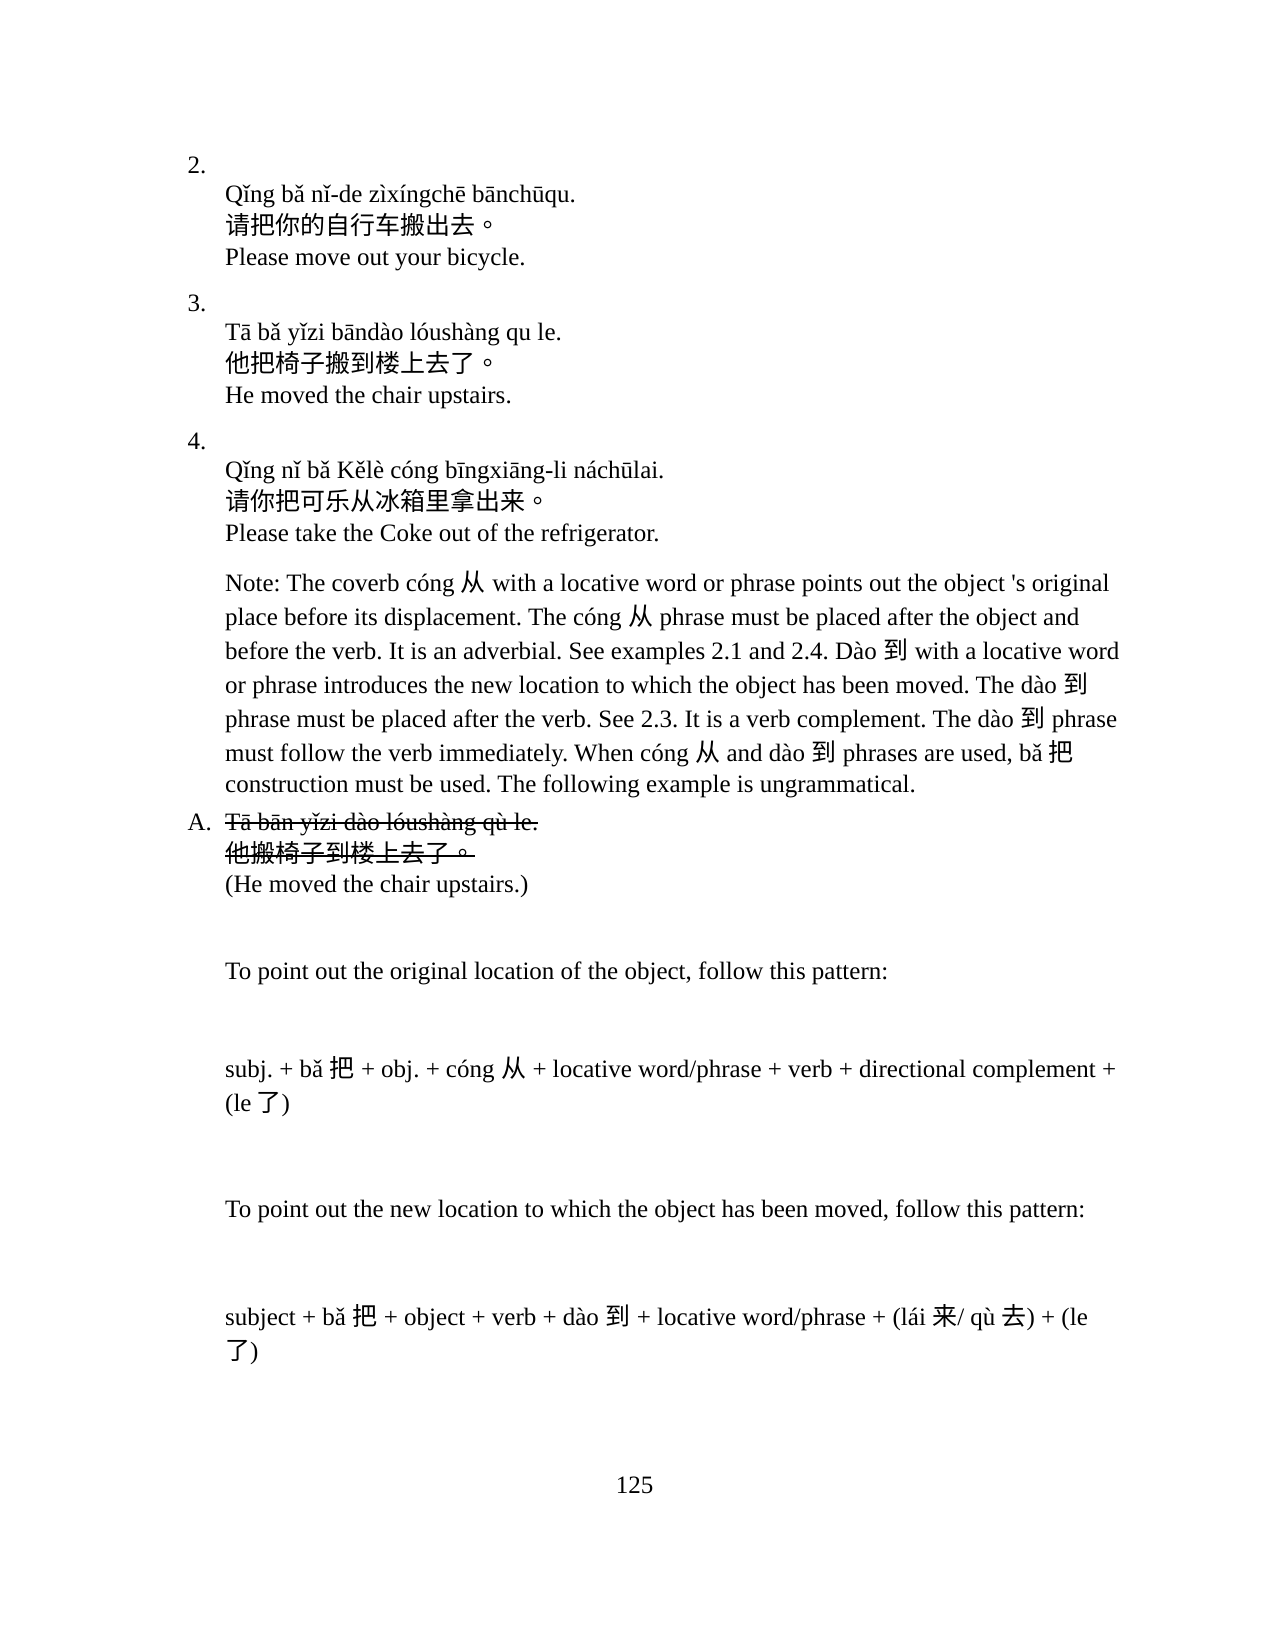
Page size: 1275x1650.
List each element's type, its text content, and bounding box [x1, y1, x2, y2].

list Note: The coverb cóng 从 with a locative word or phrase points out the object 's original place before its displacement. The cóng 从 phrase must be placed after the object and before the verb. It is an adverbial. See examples 2.1 and 2.4. Dào 到 with a locative word or phrase introduces the new location to which the object has been moved. The dào 到 phrase must be placed after the verb. See 2.3. It is a verb complement. The dào 到 phrase must follow the verb immediately. When cóng 从 and dào 到 phrases are used, bǎ 把 construction must be used. The following example is ungrammatical. [187, 565, 1125, 798]
list Tā bān yǐzi dào lóushàng qù le. 他搬椅子到楼上去了。 (He moved the chair upstairs.) [187, 807, 1125, 956]
list subj. + bǎ 把 + obj. + cóng 从 + locative word/phrase + verb + directional complement + (le了) [187, 1051, 1125, 1119]
list subject + bǎ 把 + object + verb + dào 到 + locative word/phrase + (lái 来/ qù 去) + (le 了) [187, 1299, 1125, 1367]
list To point out the original location of the object, follow this pattern: [187, 956, 1125, 984]
list Tā bǎ yǐzi bāndào lóushàng qu le. 他把椅子搬到楼上去了。 He moved the chair upstairs. [187, 288, 1125, 408]
list To point out the new location to which the object has been moved, follow this pattern: [187, 1194, 1125, 1223]
list Qǐng bǎ nǐ-de zìxíngchē bānchūqu. 请把你的自行车搬出去。 Please move out your bicycle. [187, 150, 1125, 270]
list Qǐng nǐ bǎ Kělè cóng bīngxiāng-li náchūlai. 请你把可乐从冰箱里拿出来。 Please take the Coke out of the refrigerator. [187, 426, 1125, 547]
